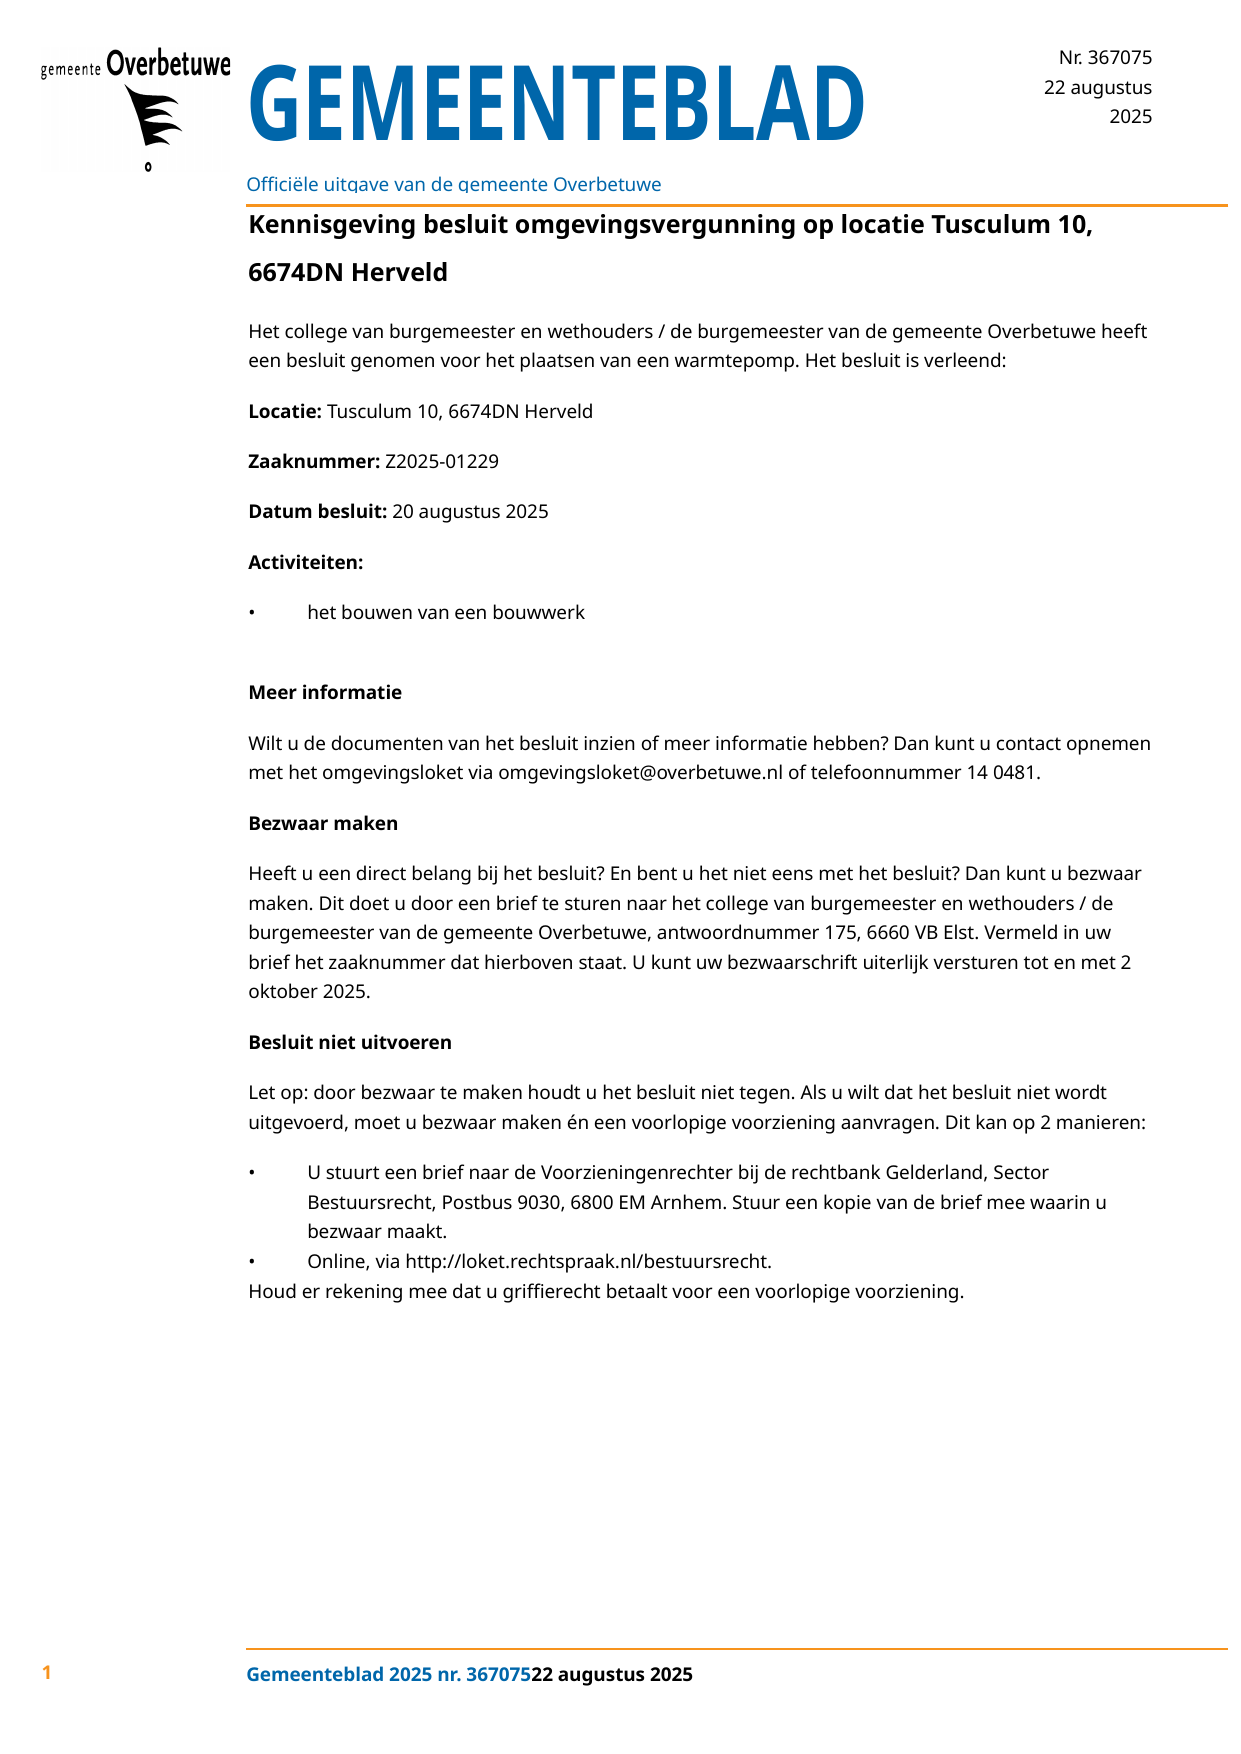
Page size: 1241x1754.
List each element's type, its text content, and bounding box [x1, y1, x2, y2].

text Let op: door bezwaar te maken houdt u het besluit niet tegen. Als u wilt dat het besluit niet wordt uitgevoerd, moet u bezwaar maken én een voorlopige voorziening aanvragen. Dit kan op 2 manieren: [248, 1079, 1152, 1135]
text Bezwaar maken [248, 810, 1152, 836]
text Wilt u de documenten van het besluit inzien of meer informatie hebben? Dan kunt u contact opnemen met het omgevingsloket via omgevingsloket@overbetuwe.nl of telefoonnummer 14 0481. [248, 730, 1152, 785]
text Zaaknummer: Z2025-01229 [248, 448, 1152, 474]
text Locatie: Tusculum 10, 6674DN Herveld [248, 398, 1152, 424]
text Het college van burgemeester en wethouders / de burgemeester van de gemeente Overbetuwe heeft een besluit genomen voor het plaatsen van een warmtepomp. Het besluit is verleend: [248, 318, 1152, 373]
text Houd er rekening mee dat u griffierecht betaalt voor een voorlopige voorziening. [248, 1278, 1152, 1304]
text Besluit niet uitvoeren [248, 1029, 1152, 1055]
text Activiteiten: [248, 549, 1152, 575]
list Online, via http://loket.rechtspraak.nl/bestuursrecht. [248, 1248, 1152, 1274]
text Heeft u een direct belang bij het besluit? En bent u het niet eens met het besluit? Dan kunt u bezwaar maken. Dit doet u door een brief te sturen naar het college van burgemeester en wethouders / de burgemeester van de gemeente Overbetuwe, antwoordnummer 175, 6660 VB Elst. Vermeld in uw brief het zaaknummer dat hierboven staat. U kunt uw bezwaarschrift uiterlijk versturen tot en met 2 oktober 2025. [248, 860, 1152, 1004]
text Meer informatie [248, 679, 1152, 705]
list U stuurt een brief naar de Voorzieningenrechter bij de rechtbank Gelderland, Sector Bestuursrecht, Postbus 9030, 6800 EM Arnhem. Stuur een kopie van de brief mee waarin u bezwaar maakt. [248, 1159, 1152, 1244]
text Kennisgeving besluit omgevingsvergunning op locatie Tusculum 10, 6674DN Herveld [248, 207, 1152, 288]
picture [41, 47, 231, 172]
list het bouwen van een bouwwerk [248, 599, 1152, 625]
text Datum besluit: 20 augustus 2025 [248, 499, 1152, 524]
